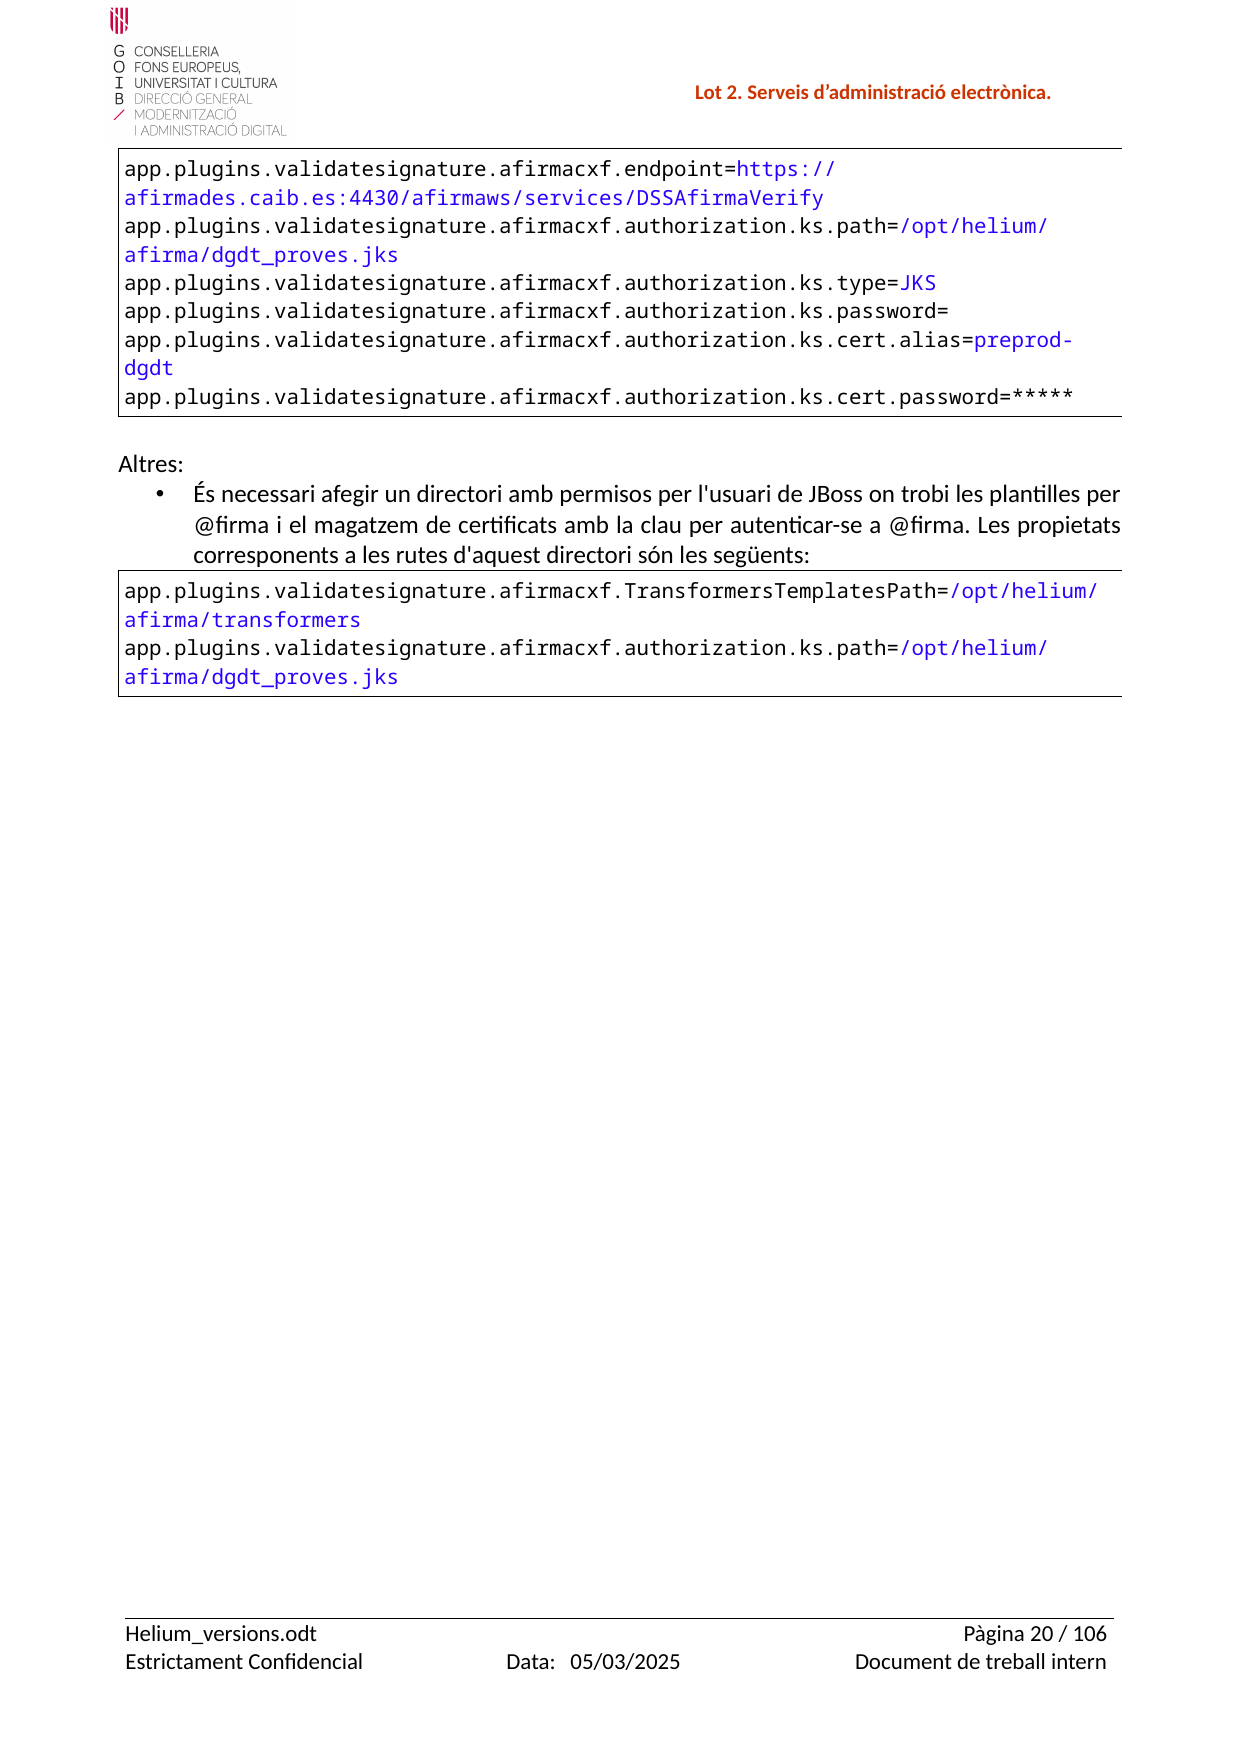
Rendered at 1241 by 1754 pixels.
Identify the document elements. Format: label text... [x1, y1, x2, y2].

table_header app.plugins.validatesignature.afirmacxf.TransformersTemplatesPath=/opt/helium/afirma/transformers app.plugins.validatesignature.afirmacxf.authorization.ks.path=/opt/helium/afirma/dgdt_proves.jks [119, 571, 1122, 696]
picture [100, 0, 297, 144]
text Altres: [118, 448, 1122, 478]
table_header app.plugins.validatesignature.afirmacxf.endpoint=https://afirmades.caib.es:4430/afirmaws/services/DSSAfirmaVerify app.plugins.validatesignature.afirmacxf.authorization.ks.path=/opt/helium/afirma/dgdt_proves.jks app.plugins.validatesignature.afirmacxf.authorization.ks.type=JKS app.plugins.validatesignature.afirmacxf.authorization.ks.password= app.plugins.validatesignature.afirmacxf.authorization.ks.cert.alias=preprod-dgdt app.plugins.validatesignature.afirmacxf.authorization.ks.cert.password=***** [119, 149, 1122, 416]
list És necessari afegir un directori amb permisos per l'usuari de JBoss on trobi les plantilles per @firma i el magatzem de certificats amb la clau per autenticar-se a @firma. Les propietats corresponents a les rutes d'aquest directori són les següents: [156, 478, 1122, 570]
